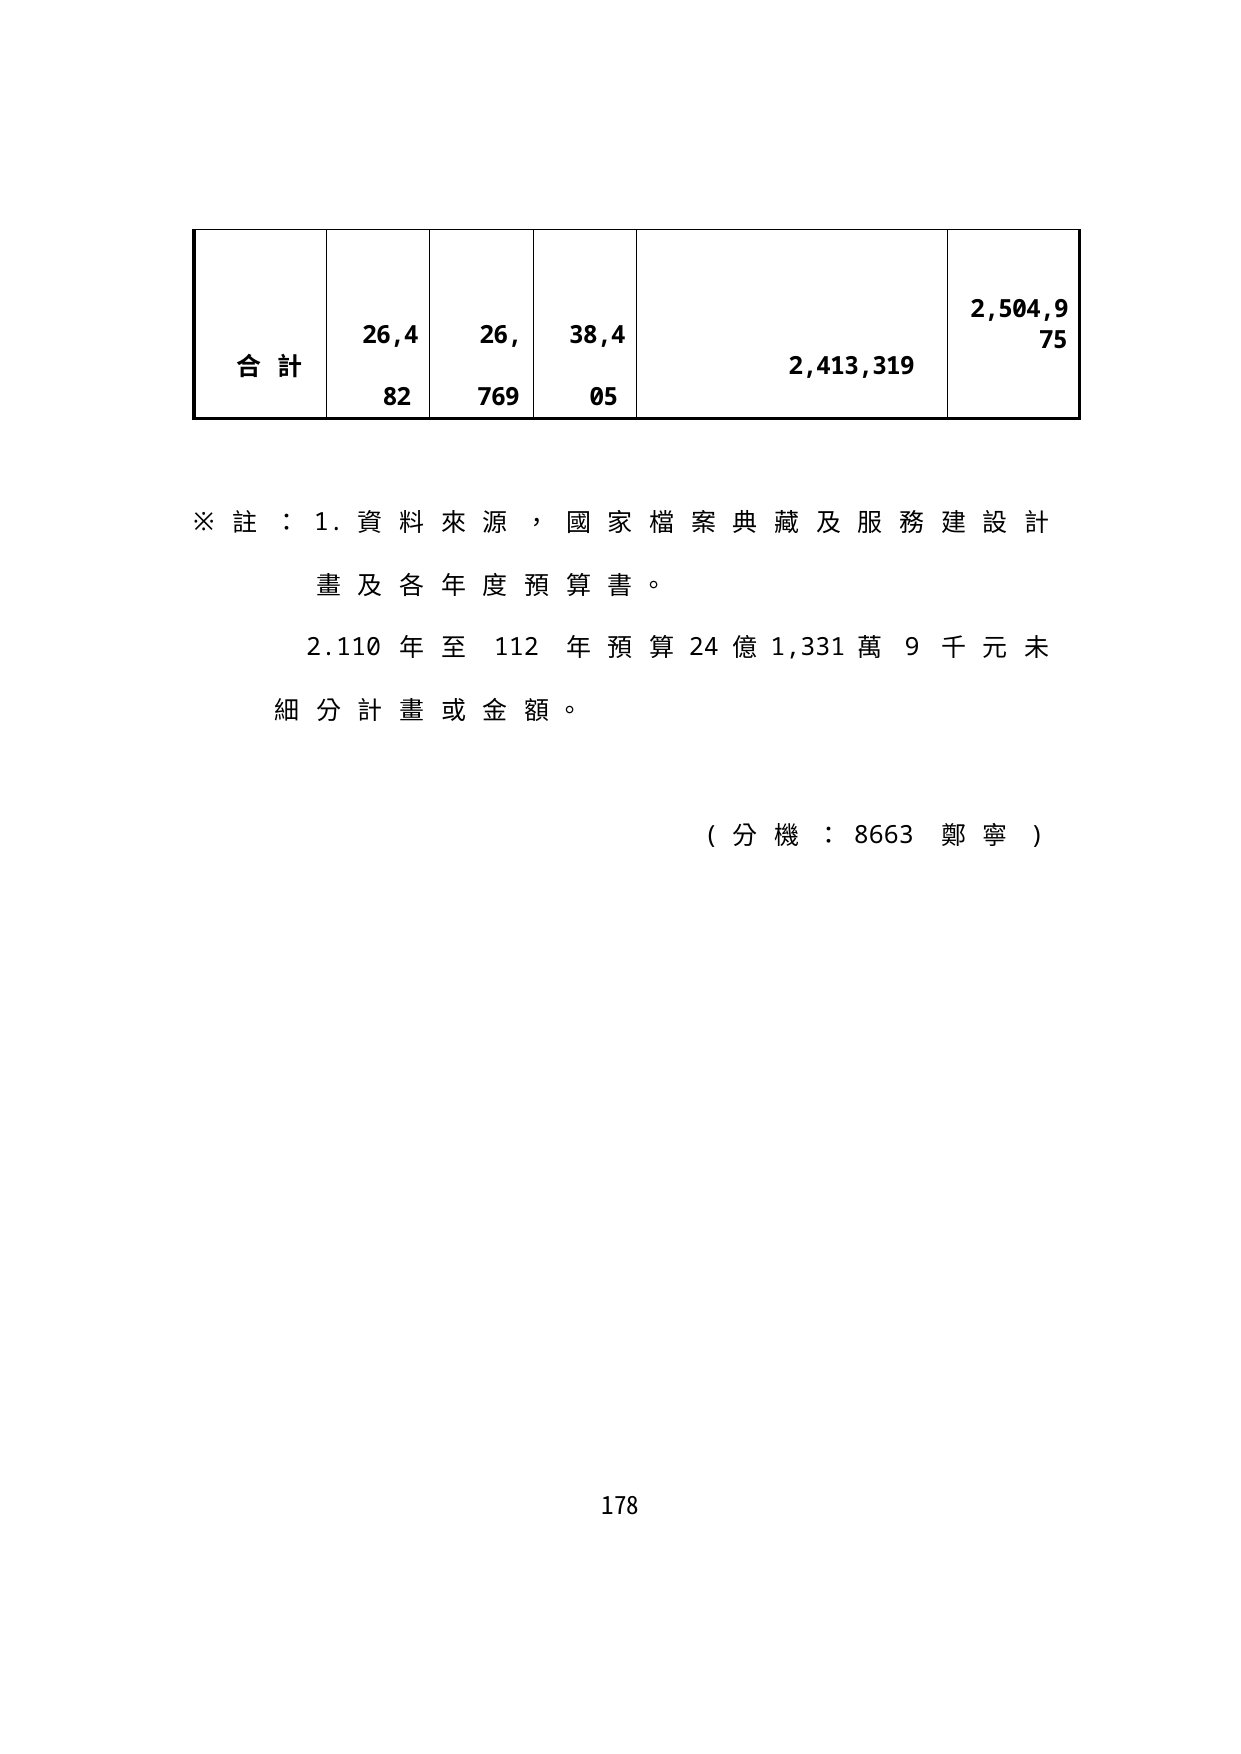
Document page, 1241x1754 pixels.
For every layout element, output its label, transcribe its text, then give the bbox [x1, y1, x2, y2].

table_cell 2,504,975 [948, 230, 1078, 417]
table_cell 2,413,319 [637, 230, 947, 417]
text 2.110年至112年預算24億1,331萬9千元未細分計畫或金額。 [234, 604, 1058, 729]
text ※註：1.資料來源，國家檔案典藏及服務建設計畫及各年度預算書。 [183, 479, 1058, 604]
table_cell 26,769 [430, 230, 533, 417]
table_cell 26,482 [327, 230, 429, 417]
table_cell 38,405 [534, 230, 636, 417]
table_cell 合計 [196, 230, 326, 417]
text (分機：8663 鄭寧) [183, 792, 1058, 854]
